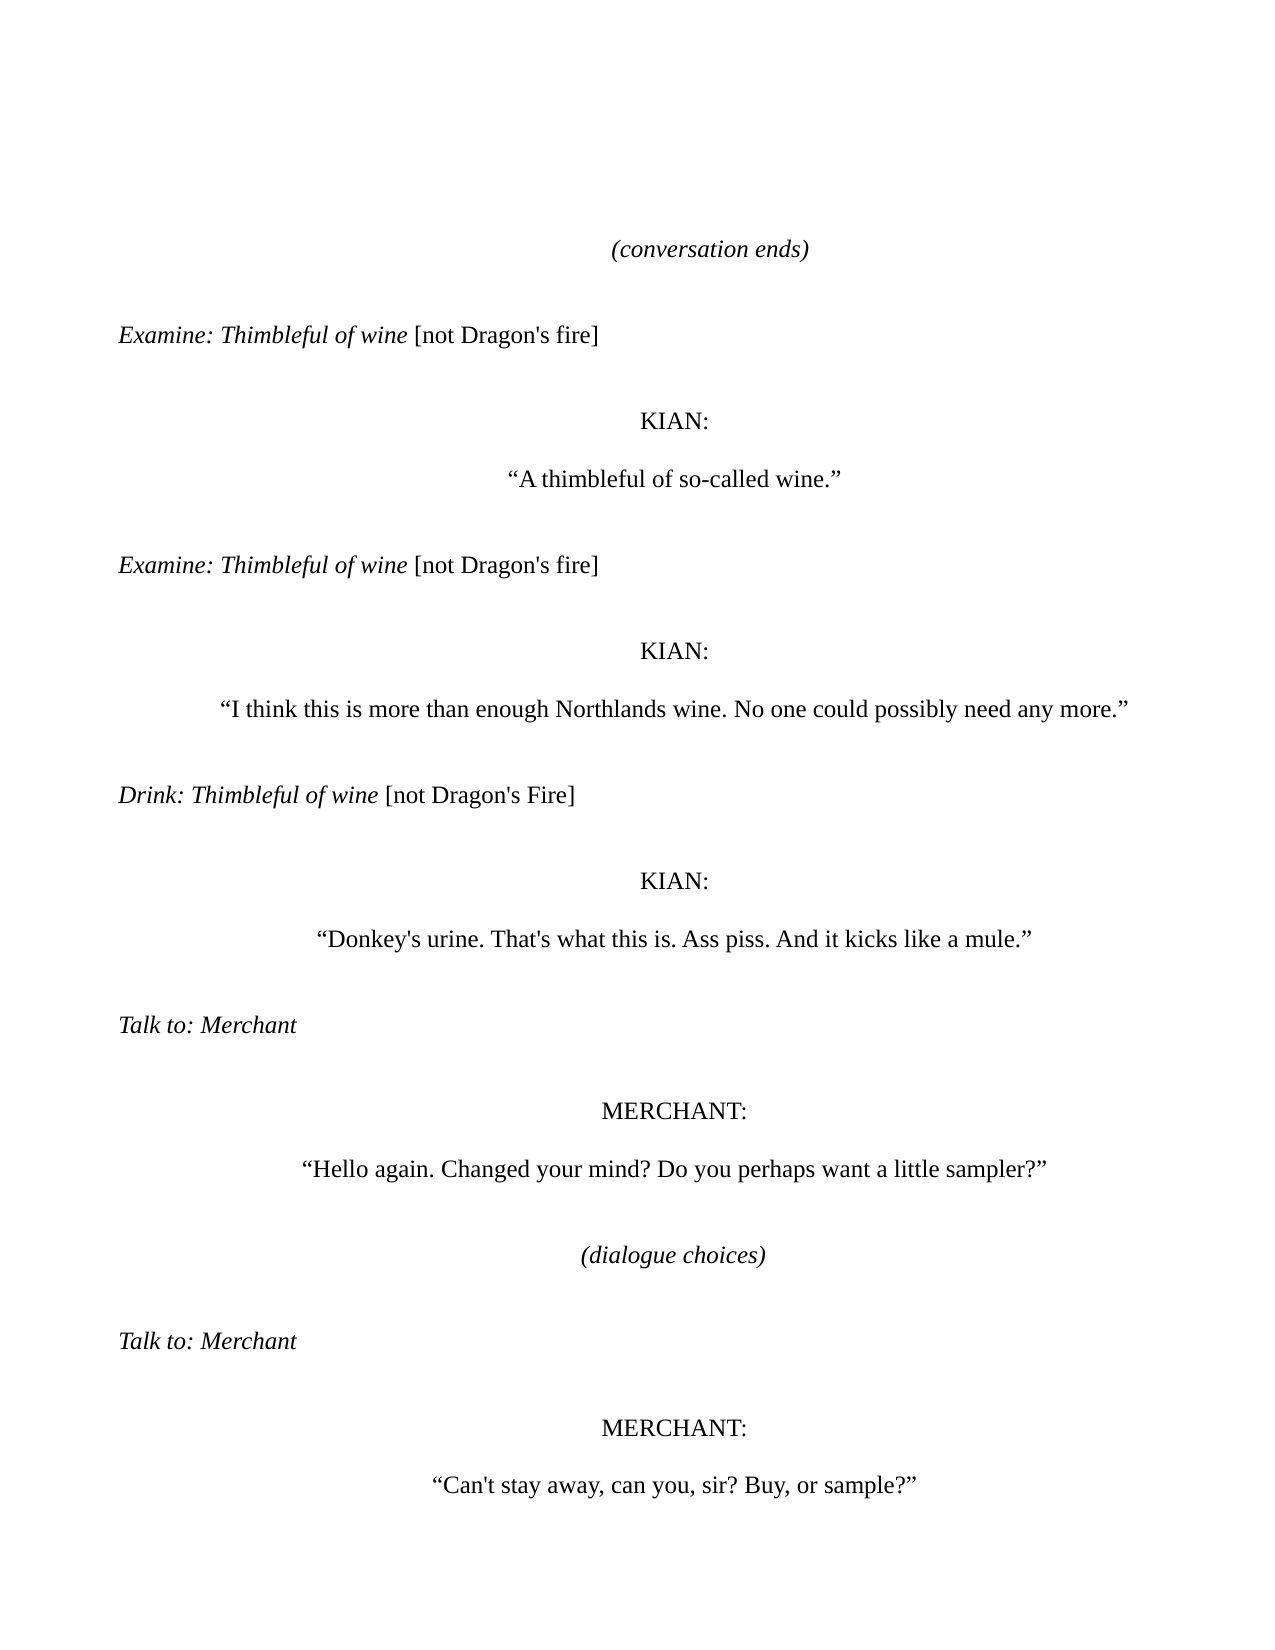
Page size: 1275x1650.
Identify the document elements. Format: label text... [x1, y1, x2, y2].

text KIAN: [118, 636, 1157, 665]
text KIAN: [118, 866, 1157, 895]
text “Donkey's urine. That's what this is. Ass piss. And it kicks like a mule.” [118, 924, 1157, 953]
text MERCHANT: [118, 1096, 1157, 1125]
text Talk to: Merchant [118, 1010, 1157, 1039]
text “A thimbleful of so-called wine.” [118, 464, 1157, 493]
text MERCHANT: [118, 1413, 1157, 1441]
text (conversation ends) [118, 234, 1157, 263]
text “I think this is more than enough Northlands wine. No one could possibly need any more.” [118, 694, 1157, 723]
text “Can't stay away, can you, sir? Buy, or sample?” [118, 1470, 1157, 1499]
text KIAN: [118, 406, 1157, 435]
text “Hello again. Changed your mind? Do you perhaps want a little sampler?” [118, 1154, 1157, 1183]
text Talk to: Merchant [118, 1326, 1157, 1355]
text (dialogue choices) [118, 1240, 1157, 1269]
text Drink: Thimbleful of wine [not Dragon's Fire] [118, 780, 1157, 809]
text Examine: Thimbleful of wine [not Dragon's fire] [118, 320, 1157, 349]
text Examine: Thimbleful of wine [not Dragon's fire] [118, 550, 1157, 579]
